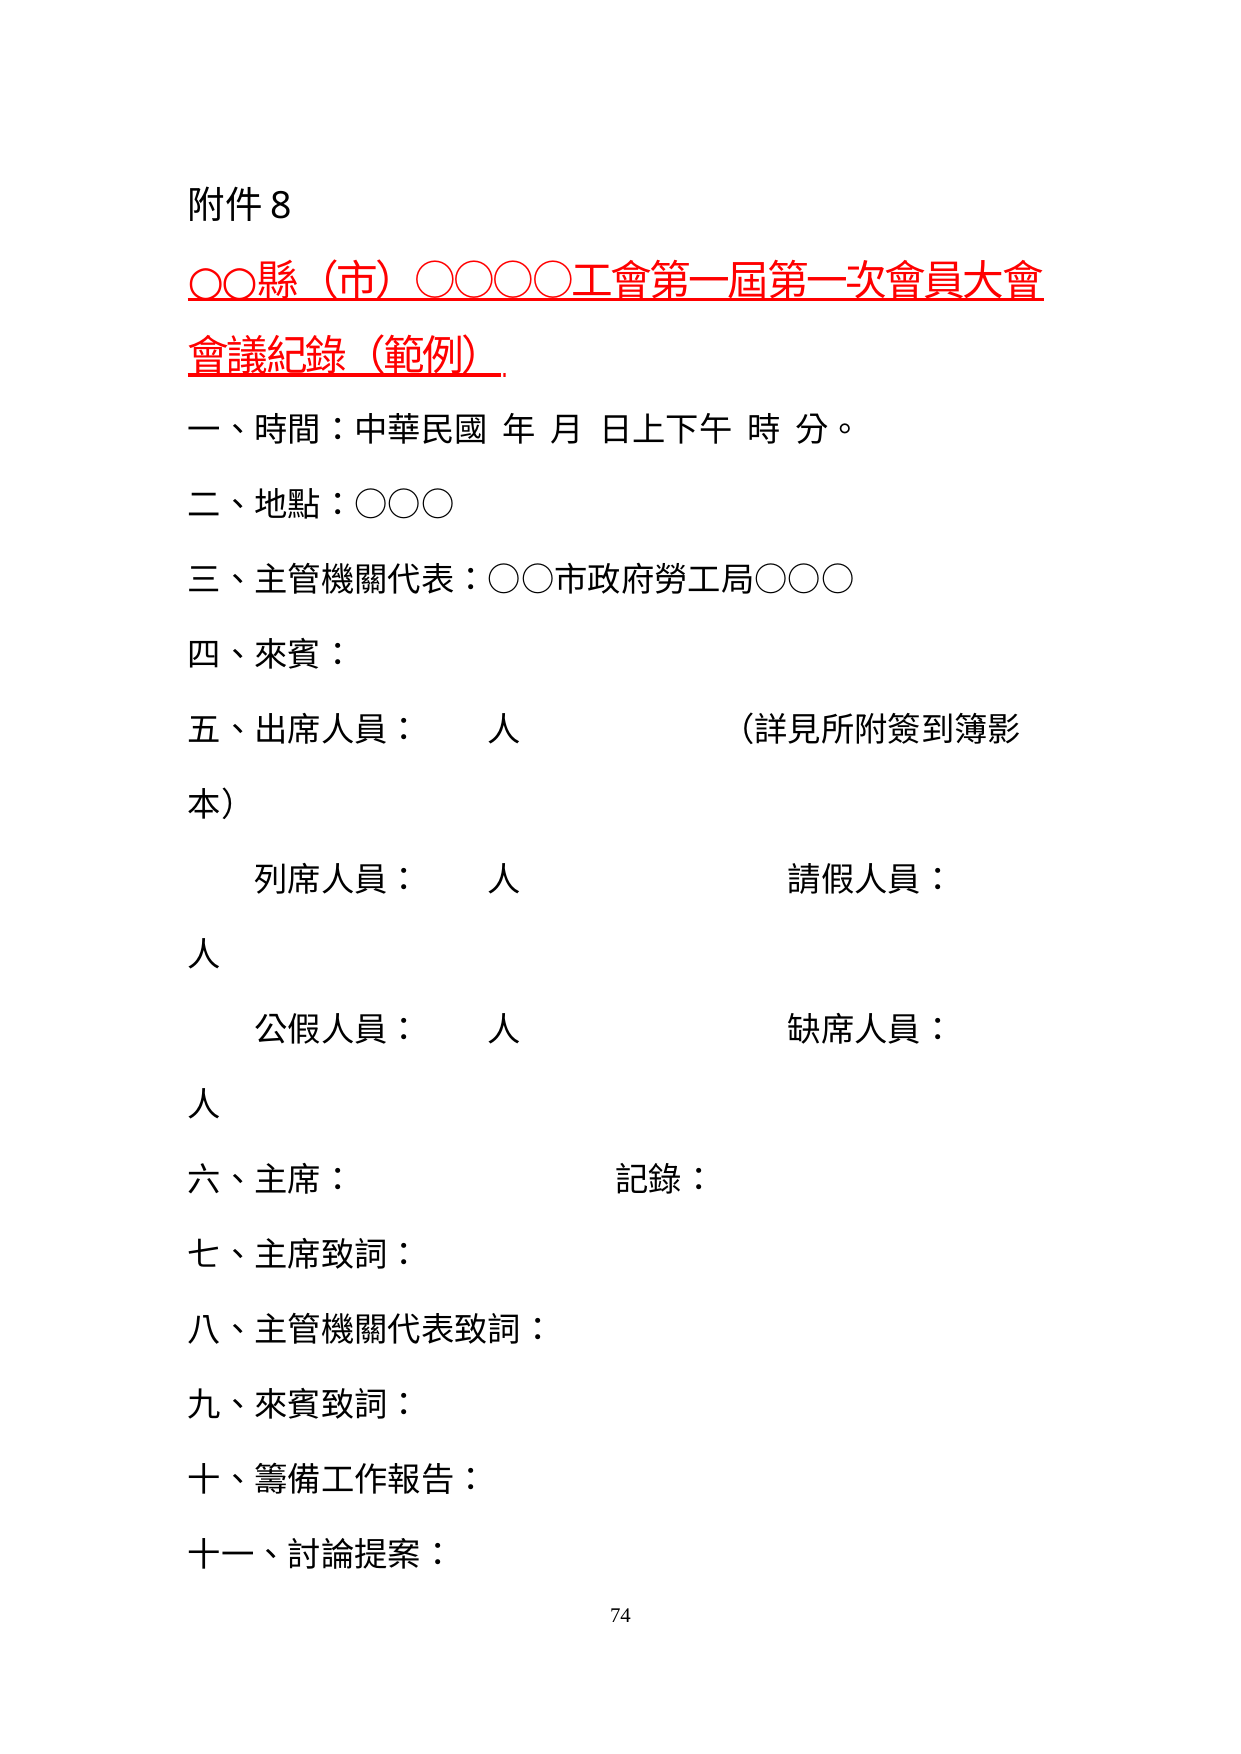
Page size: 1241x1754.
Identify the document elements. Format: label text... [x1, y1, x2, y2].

text 附件8 [187, 164, 1053, 239]
text 六、主席： 記錄： [187, 1139, 1053, 1214]
text 五、出席人員： 人 （詳見所附簽到簿影本） [187, 689, 1053, 839]
text 十、籌備工作報告： [187, 1439, 1053, 1514]
text 十一、討論提案： [187, 1514, 1053, 1589]
text ○○縣（市）○○○○工會第一屆第一次會員大會會議紀錄（範例） [187, 239, 1053, 389]
text 公假人員： 人 缺席人員： 人 [187, 989, 1053, 1139]
text 列席人員： 人 請假人員： 人 [187, 839, 1053, 989]
text 九、來賓致詞： [187, 1364, 1053, 1439]
text 四、來賓： [187, 614, 1053, 689]
text 一、時間：中華民國 年 月 日上下午 時 分。 [187, 389, 1053, 464]
text 七、主席致詞： [187, 1214, 1053, 1289]
text 三、主管機關代表：○○市政府勞工局○○○ [187, 539, 1053, 614]
text 二、地點：○○○ [187, 464, 1053, 539]
text 八、主管機關代表致詞： [187, 1289, 1053, 1364]
